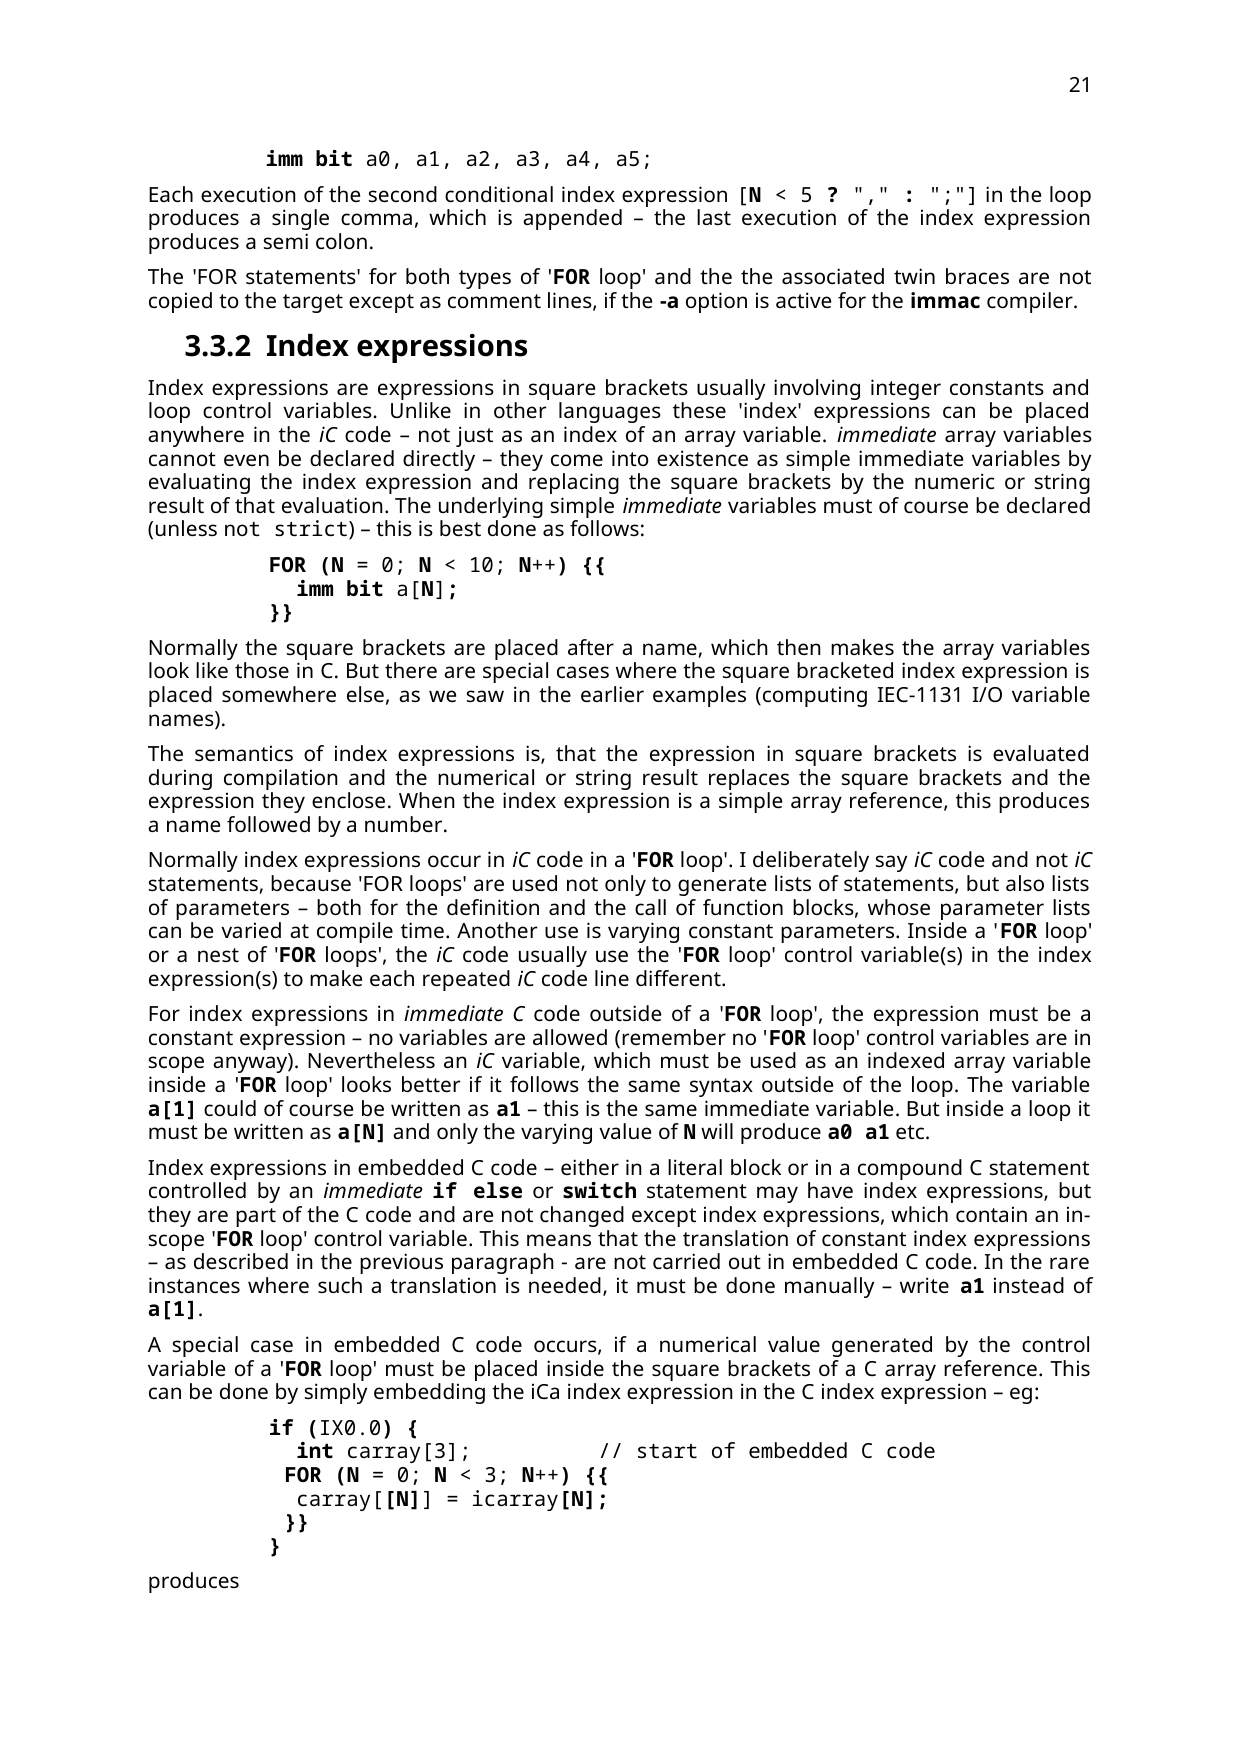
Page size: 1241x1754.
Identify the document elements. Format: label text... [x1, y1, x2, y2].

text FOR (N = 0; N < 10; N++) {{ imm bit a[N]; }} [268, 553, 1092, 624]
text produces [148, 1570, 1092, 1593]
text Index expressions in embedded C code – either in a literal block or in a compound C statement controlled by an immediate if else or switch statement may have index expressions, but they are part of the C code and are not changed except index expressions, which contain an in-scope 'FOR loop' control variable. This means that the translation of constant index expressions – as described in the previous paragraph - are not carried out in embedded C code. In the rare instances where such a translation is needed, it must be done manually – write a1 instead of a[1]. [148, 1156, 1092, 1322]
subtitle Index expressions [184, 325, 1092, 364]
text if (IX0.0) { int carray[3]; // start of embedded C code FOR (N = 0; N < 3; N++) {{ carray[[N]] = icarray[N]; }} } [268, 1416, 1092, 1558]
text Normally the square brackets are placed after a name, which then makes the array variables look like those in C. But there are special cases where the square bracketed index expression is placed somewhere else, as we saw in the earlier examples (computing IEC-1131 I/O variable names). [148, 636, 1092, 731]
text For index expressions in immediate C code outside of a 'FOR loop', the expression must be a constant expression – no variables are allowed (remember no 'FOR loop' control variables are in scope anyway). Nevertheless an iC variable, which must be used as an indexed array variable inside a 'FOR loop' looks better if it follows the same syntax outside of the loop. The variable a[1] could of course be written as a1 – this is the same immediate variable. But inside a loop it must be written as a[N] and only the varying value of N will produce a0 a1 etc. [148, 1002, 1092, 1144]
text The semantics of index expressions is, that the expression in square brackets is evaluated during compilation and the numerical or string result replaces the square brackets and the expression they enclose. When the index expression is a simple array reference, this produces a name followed by a number. [148, 742, 1092, 837]
text Each execution of the second conditional index expression [N < 5 ? "," : ";"] in the loop produces a single comma, which is appended – the last execution of the index expression produces a semi colon. [148, 183, 1092, 254]
text Index expressions are expressions in square brackets usually involving integer constants and loop control variables. Unlike in other languages these 'index' expressions can be placed anywhere in the iC code – not just as an index of an array variable. immediate array variables cannot even be declared directly – they come into existence as simple immediate variables by evaluating the index expression and replacing the square brackets by the numeric or string result of that evaluation. The underlying simple immediate variables must of course be declared (unless not strict) – this is best done as follows: [148, 376, 1092, 542]
text The 'FOR statements' for both types of 'FOR loop' and the the associated twin braces are not copied to the target except as comment lines, if the -a option is active for the immac compiler. [148, 266, 1092, 313]
text imm bit a0, a1, a2, a3, a4, a5; [265, 148, 1092, 171]
text Normally index expressions occur in iC code in a 'FOR loop'. I deliberately say iC code and not iC statements, because 'FOR loops' are used not only to generate lists of statements, but also lists of parameters – both for the definition and the call of function blocks, whose parameter lists can be varied at compile time. Another use is varying constant parameters. Inside a 'FOR loop' or a nest of 'FOR loops', the iC code usually use the 'FOR loop' control variable(s) in the index expression(s) to make each repeated iC code line different. [148, 849, 1092, 991]
text A special case in embedded C code occurs, if a numerical value generated by the control variable of a 'FOR loop' must be placed inside the square brackets of a C array reference. This can be done by simply embedding the iCa index expression in the C index expression – eg: [148, 1333, 1092, 1404]
